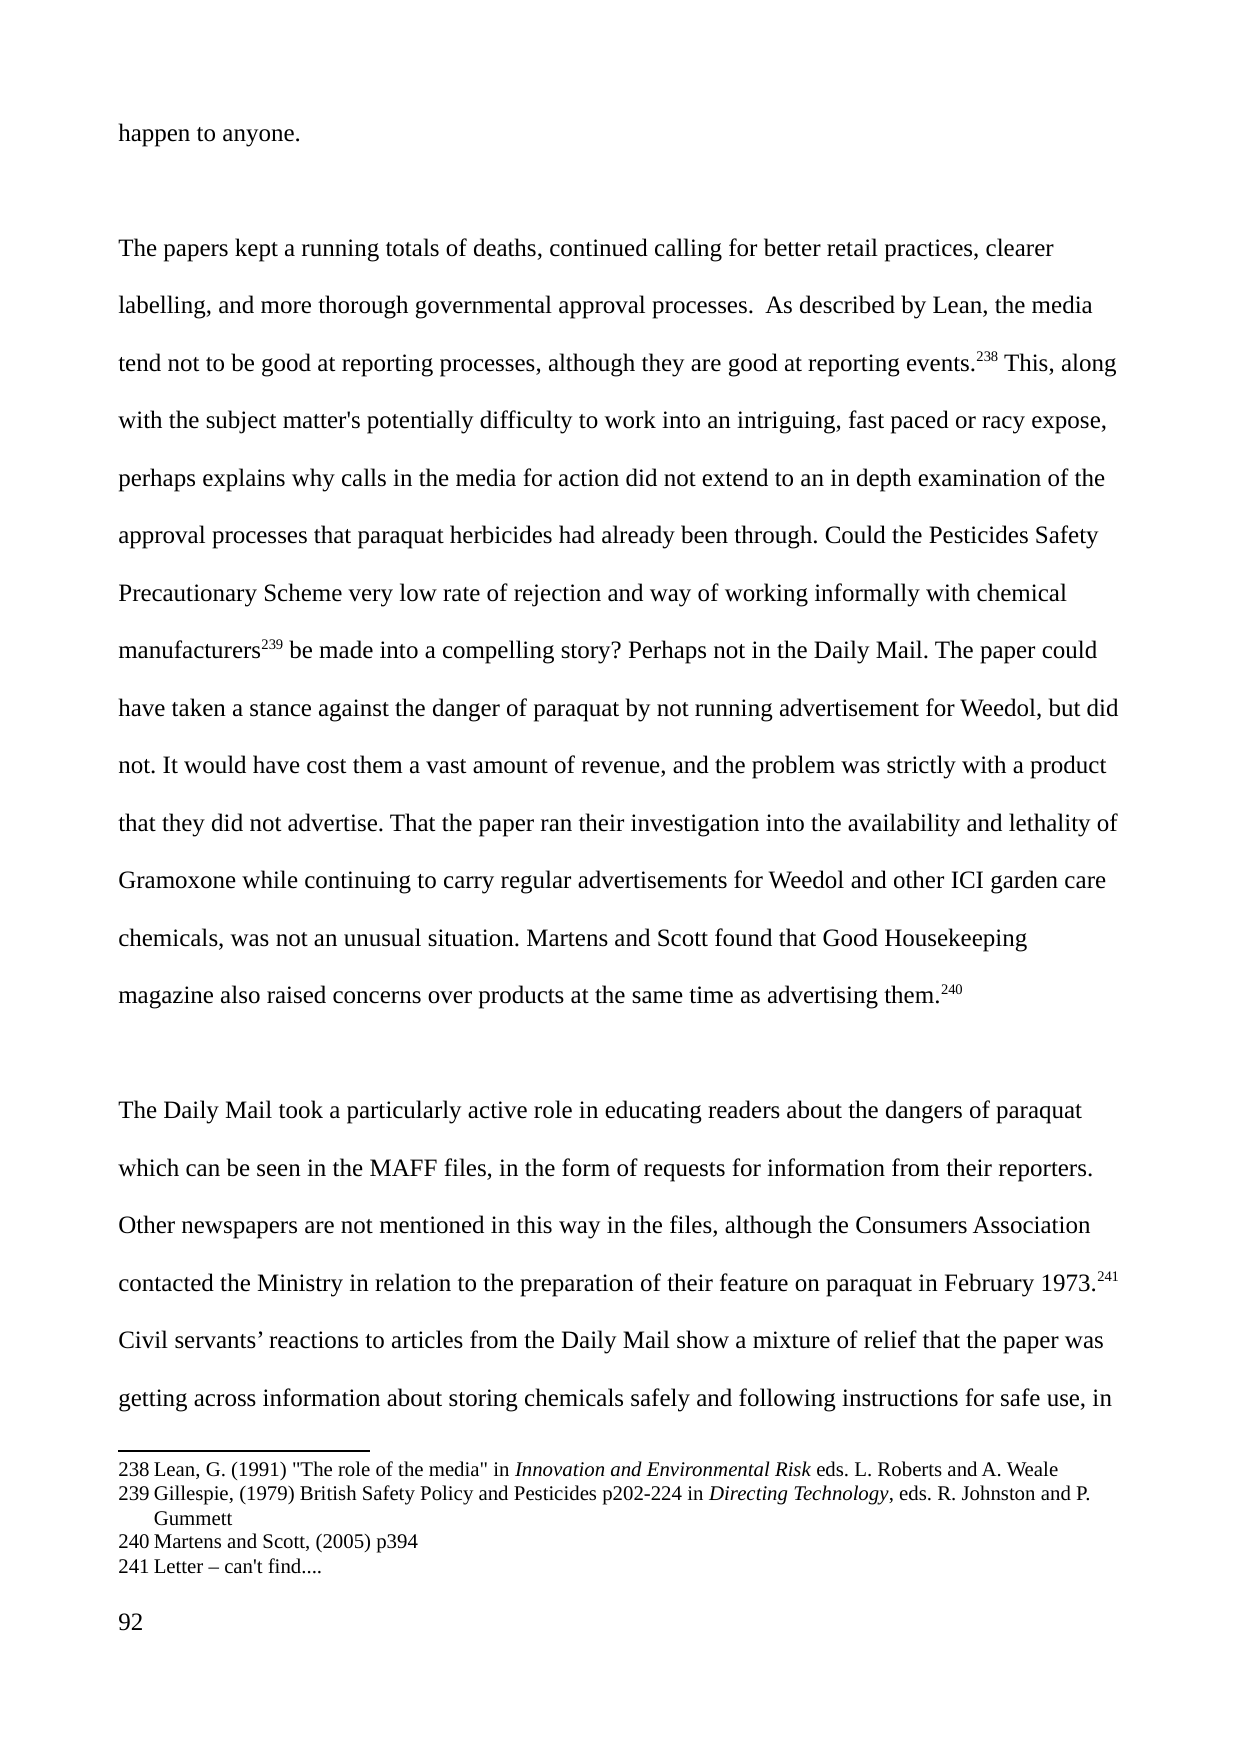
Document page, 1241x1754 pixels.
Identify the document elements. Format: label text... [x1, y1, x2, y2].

text happen to anyone. [118, 118, 1122, 147]
text The Daily Mail took a particularly active role in educating readers about the dangers of paraquat which can be seen in the MAFF files, in the form of requests for information from their reporters. Other newspapers are not mentioned in this way in the files, although the Consumers Association contacted the Ministry in relation to the preparation of their feature on paraquat in February 1973. Civil servants’ reactions to articles from the Daily Mail show a mixture of relief that the paper was getting across information about storing chemicals safely and following instructions for safe use, in [118, 1096, 1122, 1412]
text Martens and Scott, (2005) p394 [118, 1529, 1122, 1553]
text Lean, G. (1991) "The role of the media" in Innovation and Environmental Risk eds. L. Roberts and A. Weale [118, 1457, 1122, 1481]
text The papers kept a running totals of deaths, continued calling for better retail practices, clearer labelling, and more thorough governmental approval processes. As described by Lean, the media tend not to be good at reporting processes, although they are good at reporting events. This, along with the subject matter's potentially difficulty to work into an intriguing, fast paced or racy expose, perhaps explains why calls in the media for action did not extend to an in depth examination of the approval processes that paraquat herbicides had already been through. Could the Pesticides Safety Precautionary Scheme very low rate of rejection and way of working informally with chemical manufacturers be made into a compelling story? Perhaps not in the Daily Mail. The paper could have taken a stance against the danger of paraquat by not running advertisement for Weedol, but did not. It would have cost them a vast amount of revenue, and the problem was strictly with a product that they did not advertise. That the paper ran their investigation into the availability and lethality of Gramoxone while continuing to carry regular advertisements for Weedol and other ICI garden care chemicals, was not an unusual situation. Martens and Scott found that Good Housekeeping magazine also raised concerns over products at the same time as advertising them. [118, 233, 1122, 1009]
text Letter – can't find.... [118, 1553, 1122, 1578]
text Gillespie, (1979) British Safety Policy and Pesticides p202-224 in Directing Technology, eds. R. Johnston and P. Gummett [118, 1481, 1122, 1529]
